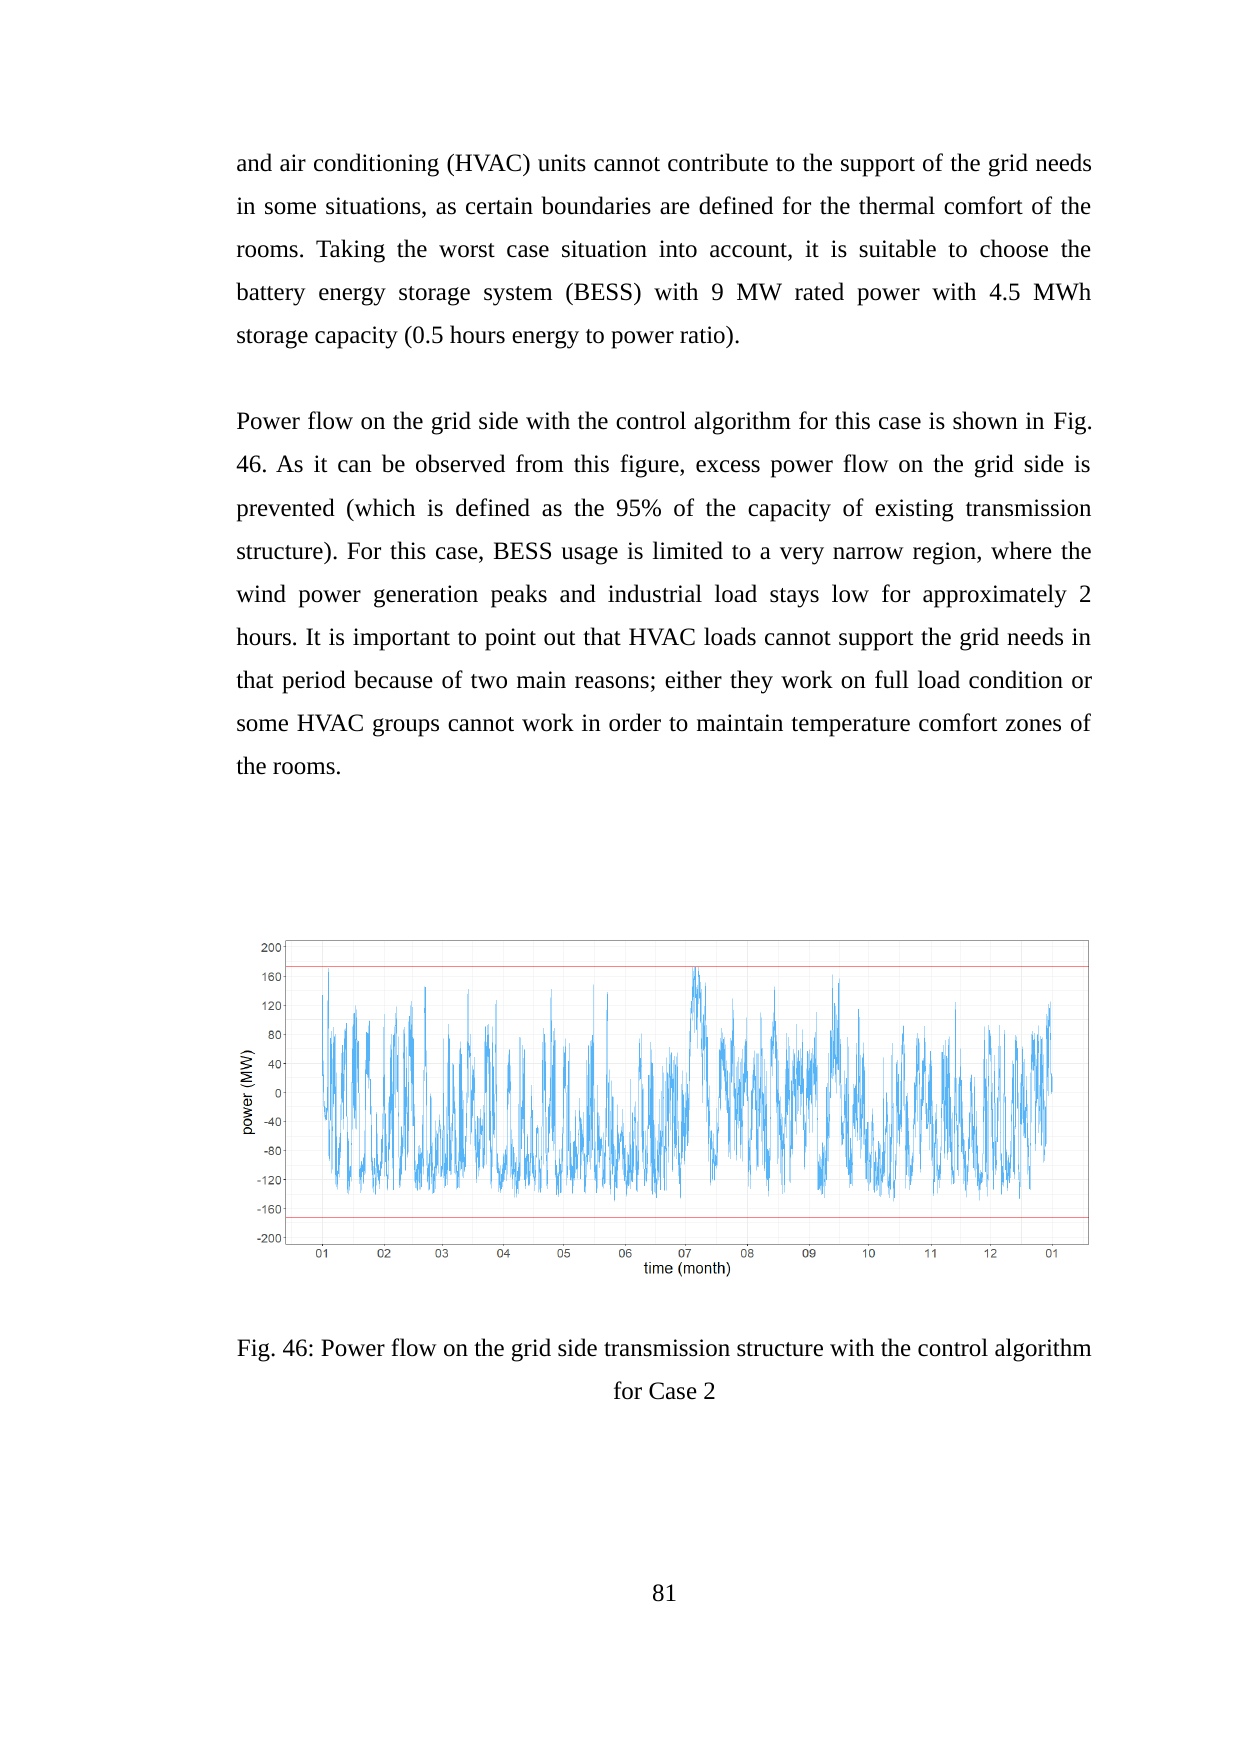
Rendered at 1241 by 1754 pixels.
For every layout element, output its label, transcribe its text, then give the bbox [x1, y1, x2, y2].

picture [236, 936, 1093, 1279]
text and air conditioning (HVAC) units cannot contribute to the support of the grid needs in some situations, as certain boundaries are defined for the thermal comfort of the rooms. Taking the worst case situation into account, it is suitable to choose the battery energy storage system (BESS) with 9 MW rated power with 4.5 MWh storage capacity (0.5 hours energy to power ratio). [236, 148, 1093, 349]
text Power flow on the grid side with the control algorithm for this case is shown in Fig. 46. As it can be observed from this figure, excess power flow on the grid side is prevented (which is defined as the 95% of the capacity of existing transmission structure). For this case, BESS usage is limited to a very narrow region, where the wind power generation peaks and industrial load stays low for approximately 2 hours. It is important to point out that HVAC loads cannot support the grid needs in that period because of two main reasons; either they work on full load condition or some HVAC groups cannot work in order to maintain temperature comfort zones of the rooms. [236, 406, 1093, 780]
text Fig. 46: Power flow on the grid side transmission structure with the control algorithm for Case 2 [236, 1333, 1093, 1404]
